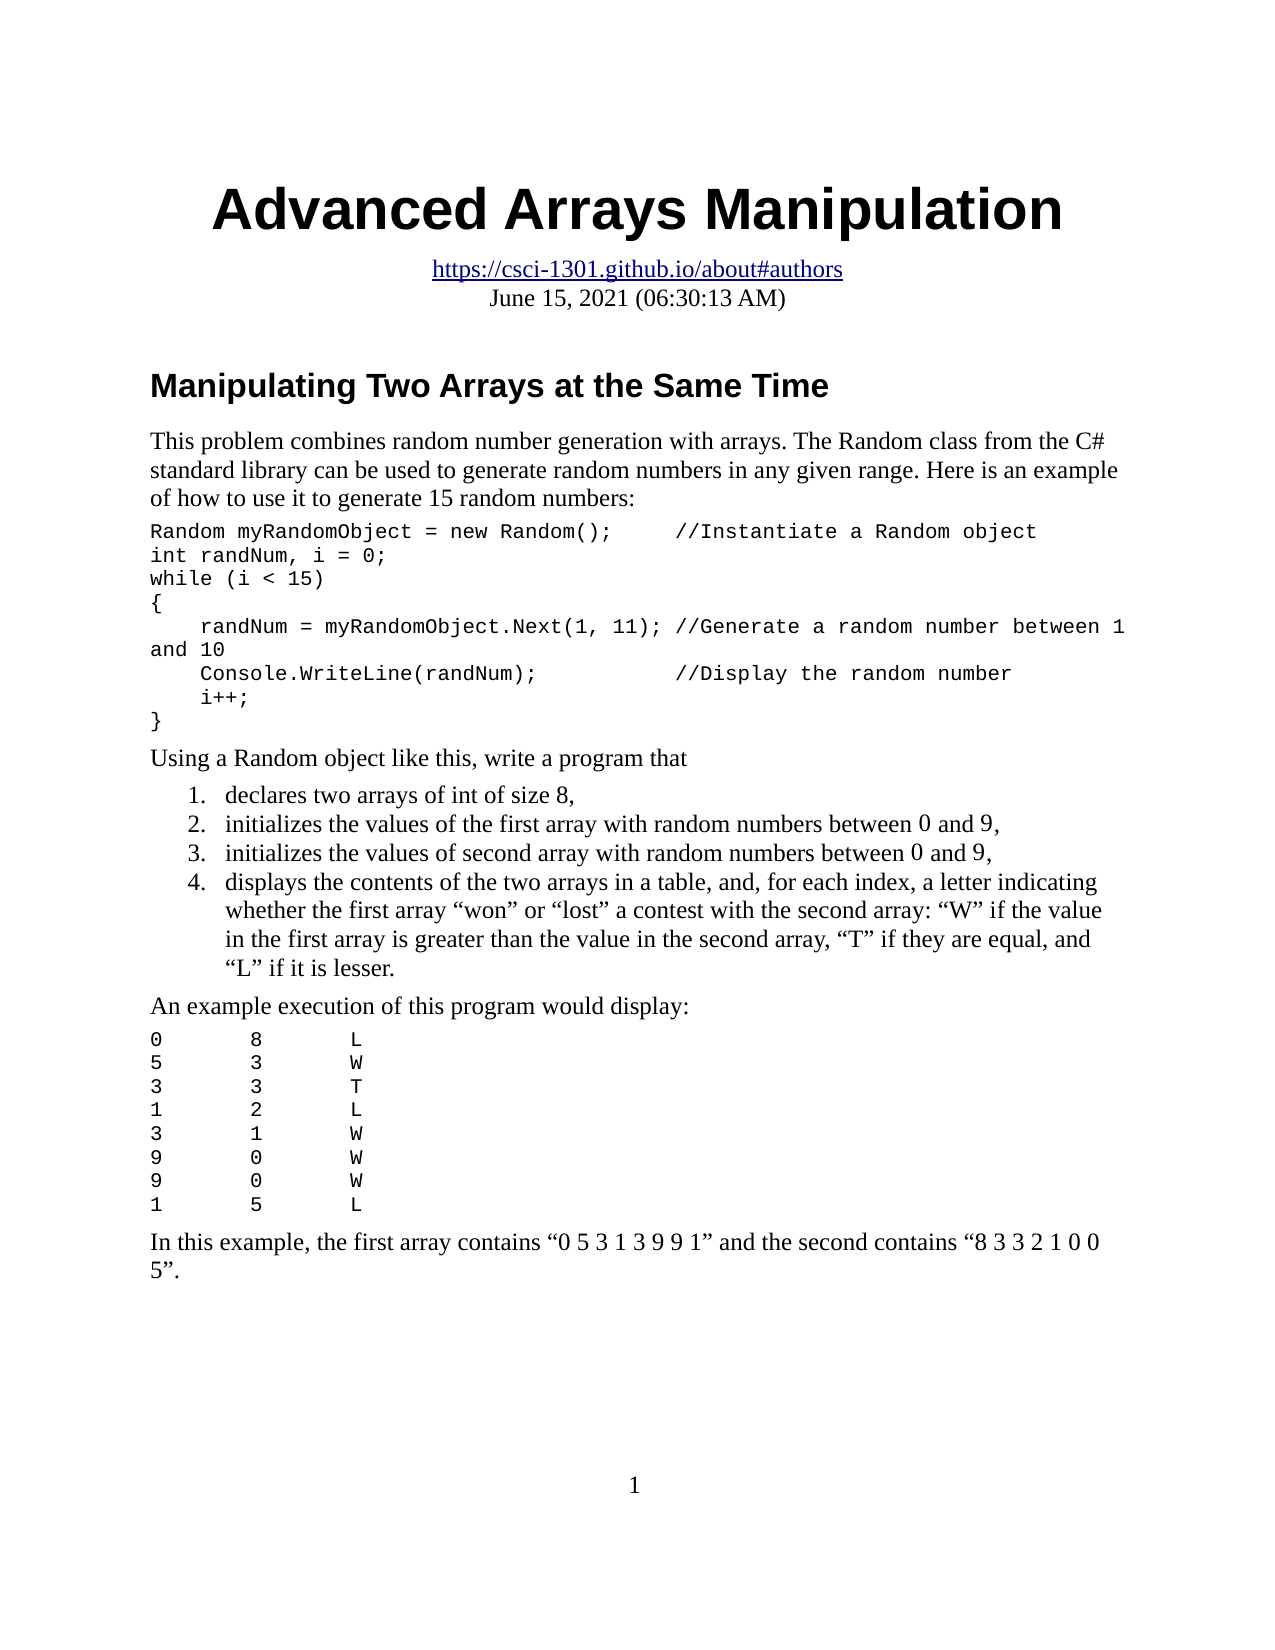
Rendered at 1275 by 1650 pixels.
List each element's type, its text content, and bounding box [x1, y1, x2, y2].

text 5 3 W [150, 1052, 1125, 1076]
text while (i < 15) [150, 568, 1125, 592]
list initializes the values of the first array with random numbers between and , [187, 809, 1125, 838]
text 1 5 L [150, 1194, 1125, 1218]
title Advanced Arrays Manipulation [150, 175, 1125, 242]
text 3 3 T [150, 1076, 1125, 1099]
text i++; [150, 687, 1125, 710]
text https://csci-1301.github.io/about#authors [150, 254, 1125, 283]
text { [150, 592, 1125, 616]
text 3 1 W [150, 1123, 1125, 1147]
text Random myRandomObject = new Random(); //Instantiate a Random object [150, 521, 1125, 545]
text int randNum, i = 0; [150, 545, 1125, 568]
text Using a Random object like this, write a program that [150, 743, 1125, 772]
text An example execution of this program would display: [150, 991, 1125, 1019]
text 9 0 W [150, 1147, 1125, 1170]
list displays the contents of the two arrays in a table, and, for each index, a letter indicating whether the first array “won” or “lost” a contest with the second array: “W” if the value in the first array is greater than the value in the second array, “T” if they are equal, and “L” if it is lesser. [187, 867, 1125, 982]
subtitle Manipulating Two Arrays at the Same Time [150, 366, 1125, 404]
list declares two arrays of int of size 8, [187, 781, 1125, 809]
list initializes the values of second array with random numbers between and , [187, 838, 1125, 867]
text 0 8 L [150, 1028, 1125, 1052]
text June 15, 2021 (06:30:13 AM) [150, 283, 1125, 312]
text 9 0 W [150, 1170, 1125, 1194]
text 1 2 L [150, 1099, 1125, 1123]
text } [150, 710, 1125, 734]
text This problem combines random number generation with arrays. The Random class from the C# standard library can be used to generate random numbers in any given range. Here is an example of how to use it to generate 15 random numbers: [150, 426, 1125, 512]
text In this example, the first array contains “0 5 3 1 3 9 9 1” and the second contains “8 3 3 2 1 0 0 5”. [150, 1227, 1125, 1284]
text Console.WriteLine(randNum); //Display the random number [150, 663, 1125, 687]
text randNum = myRandomObject.Next(1, 11); //Generate a random number between 1 and 10 [150, 616, 1125, 663]
